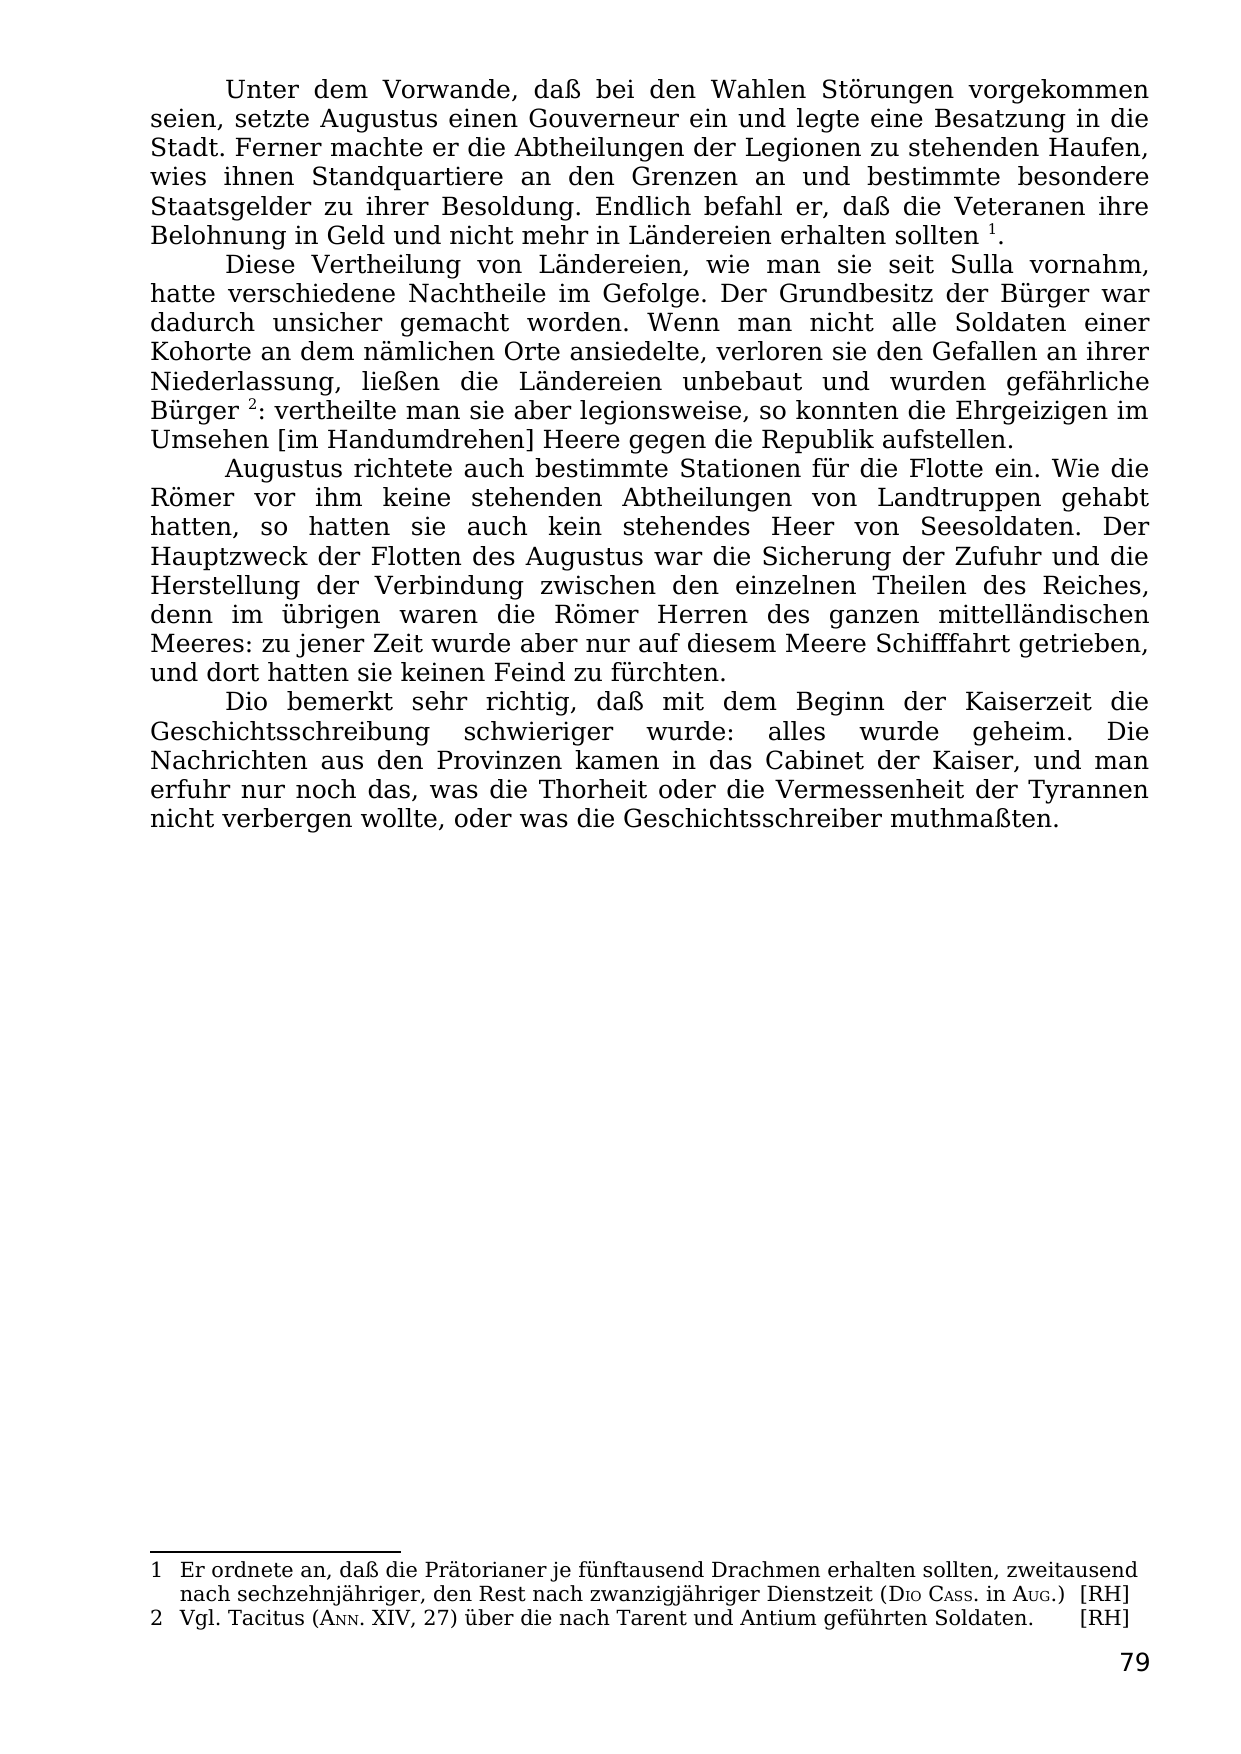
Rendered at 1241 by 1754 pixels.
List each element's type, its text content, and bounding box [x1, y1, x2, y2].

text Er ordnete an, daß die Prätorianer je fünftausend Drachmen erhalten sollten, zweitausend nach sechzehnjähriger, den Rest nach zwanzigjähriger Dienstzeit (Dio Cass. in Aug.) [RH] [150, 1558, 1151, 1606]
text Vgl. Tacitus (Ann. XIV, 27) über die nach Tarent und Antium geführten Soldaten. [RH] [150, 1606, 1151, 1631]
text Unter dem Vorwande, daß bei den Wahlen Störungen vorgekommen seien, setzte Augustus einen Gouverneur ein und legte eine Besatzung in die Stadt. Ferner machte er die Abtheilungen der Legionen zu stehenden Haufen, wies ihnen Standquartiere an den Grenzen an und bestimmte besondere Staatsgelder zu ihrer Besoldung. Endlich befahl er, daß die Veteranen ihre Belohnung in Geld und nicht mehr in Ländereien erhalten sollten . [150, 75, 1151, 250]
text Augustus richtete auch bestimmte Stationen für die Flotte ein. Wie die Römer vor ihm keine stehenden Abtheilungen von Landtruppen gehabt hatten, so hatten sie auch kein stehendes Heer von Seesoldaten. Der Hauptzweck der Flotten des Augustus war die Sicherung der Zufuhr und die Herstellung der Verbindung zwischen den einzelnen Theilen des Reiches, denn im übrigen waren die Römer Herren des ganzen mittelländischen Meeres: zu jener Zeit wurde aber nur auf diesem Meere Schifffahrt getrieben, und dort hatten sie keinen Feind zu fürchten. [150, 454, 1151, 687]
text Diese Vertheilung von Ländereien, wie man sie seit Sulla vornahm, hatte verschiedene Nachtheile im Gefolge. Der Grundbesitz der Bürger war dadurch unsicher gemacht worden. Wenn man nicht alle Soldaten einer Kohorte an dem nämlichen Orte ansiedelte, verloren sie den Gefallen an ihrer Niederlassung, ließen die Ländereien unbebaut und wurden gefährliche Bürger : vertheilte man sie aber legionsweise, so konnten die Ehrgeizigen im Umsehen [im Handumdrehen] Heere gegen die Republik aufstellen. [150, 250, 1151, 454]
text Dio bemerkt sehr richtig, daß mit dem Beginn der Kaiserzeit die Geschichtsschreibung schwieriger wurde: alles wurde geheim. Die Nachrichten aus den Provinzen kamen in das Cabinet der Kaiser, und man erfuhr nur noch das, was die Thorheit oder die Vermessenheit der Tyrannen nicht verbergen wollte, oder was die Geschichtsschreiber muthmaßten. [150, 687, 1151, 833]
